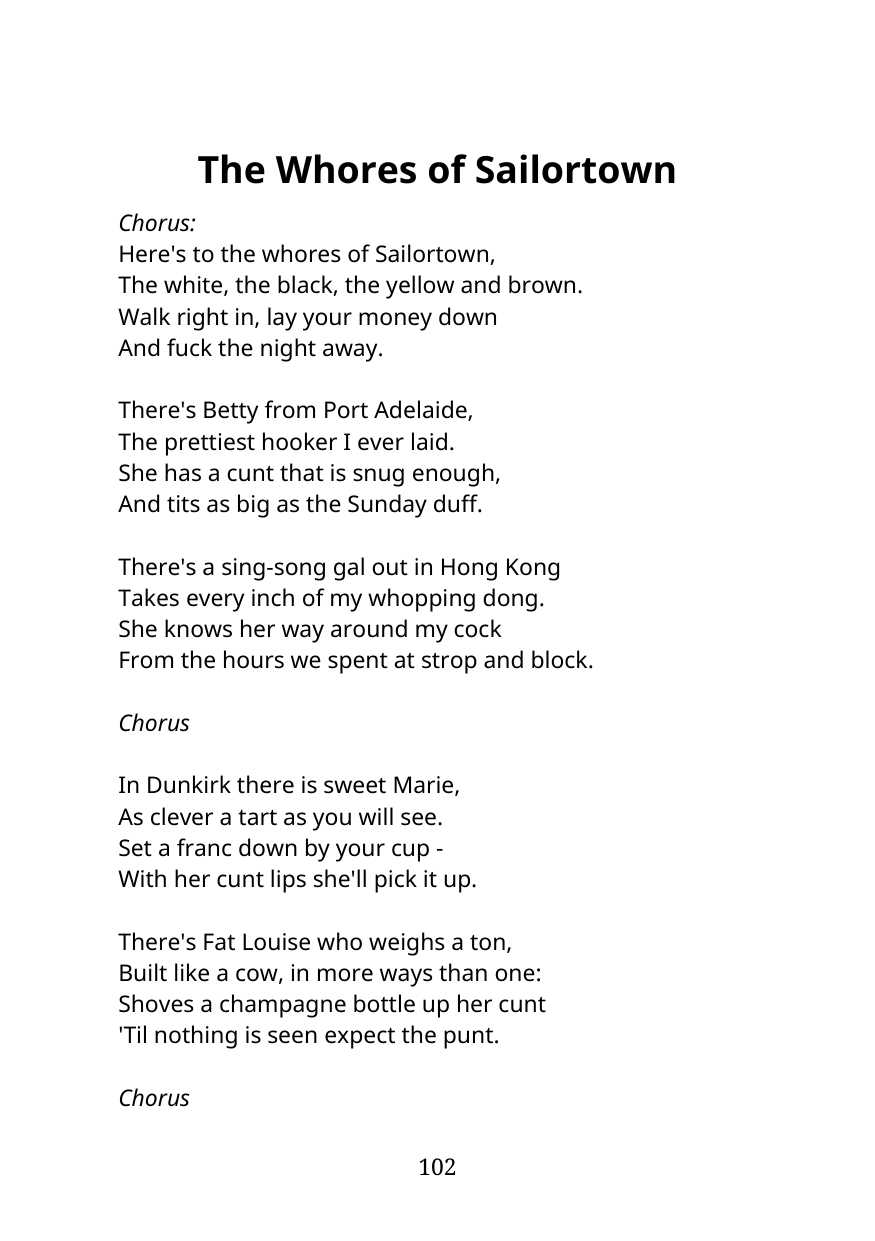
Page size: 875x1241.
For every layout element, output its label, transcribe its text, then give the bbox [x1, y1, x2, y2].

text Chorus: [118, 207, 756, 238]
subtitle The Whores of Sailortown [118, 143, 756, 194]
text Chorus [118, 1082, 756, 1113]
text In Dunkirk there is sweet Marie, As clever a tart as you will see. Set a franc down by your cup - With her cunt lips she'll pick it up. [118, 738, 756, 894]
text There's Betty from Port Adelaide, The prettiest hooker I ever laid. She has a cunt that is snug enough, And tits as big as the Sunday duff. [118, 394, 756, 519]
text There's a sing-song gal out in Hong Kong Takes every inch of my whopping dong. She knows her way around my cock From the hours we spent at strop and block. [118, 519, 756, 707]
text Here's to the whores of Sailortown, The white, the black, the yellow and brown. Walk right in, lay your money down And fuck the night away. [118, 238, 756, 363]
text Chorus [118, 707, 756, 738]
text There's Fat Louise who weighs a ton, Built like a cow, in more ways than one: Shoves a champagne bottle up her cunt 'Til nothing is seen expect the punt. [118, 894, 756, 1082]
